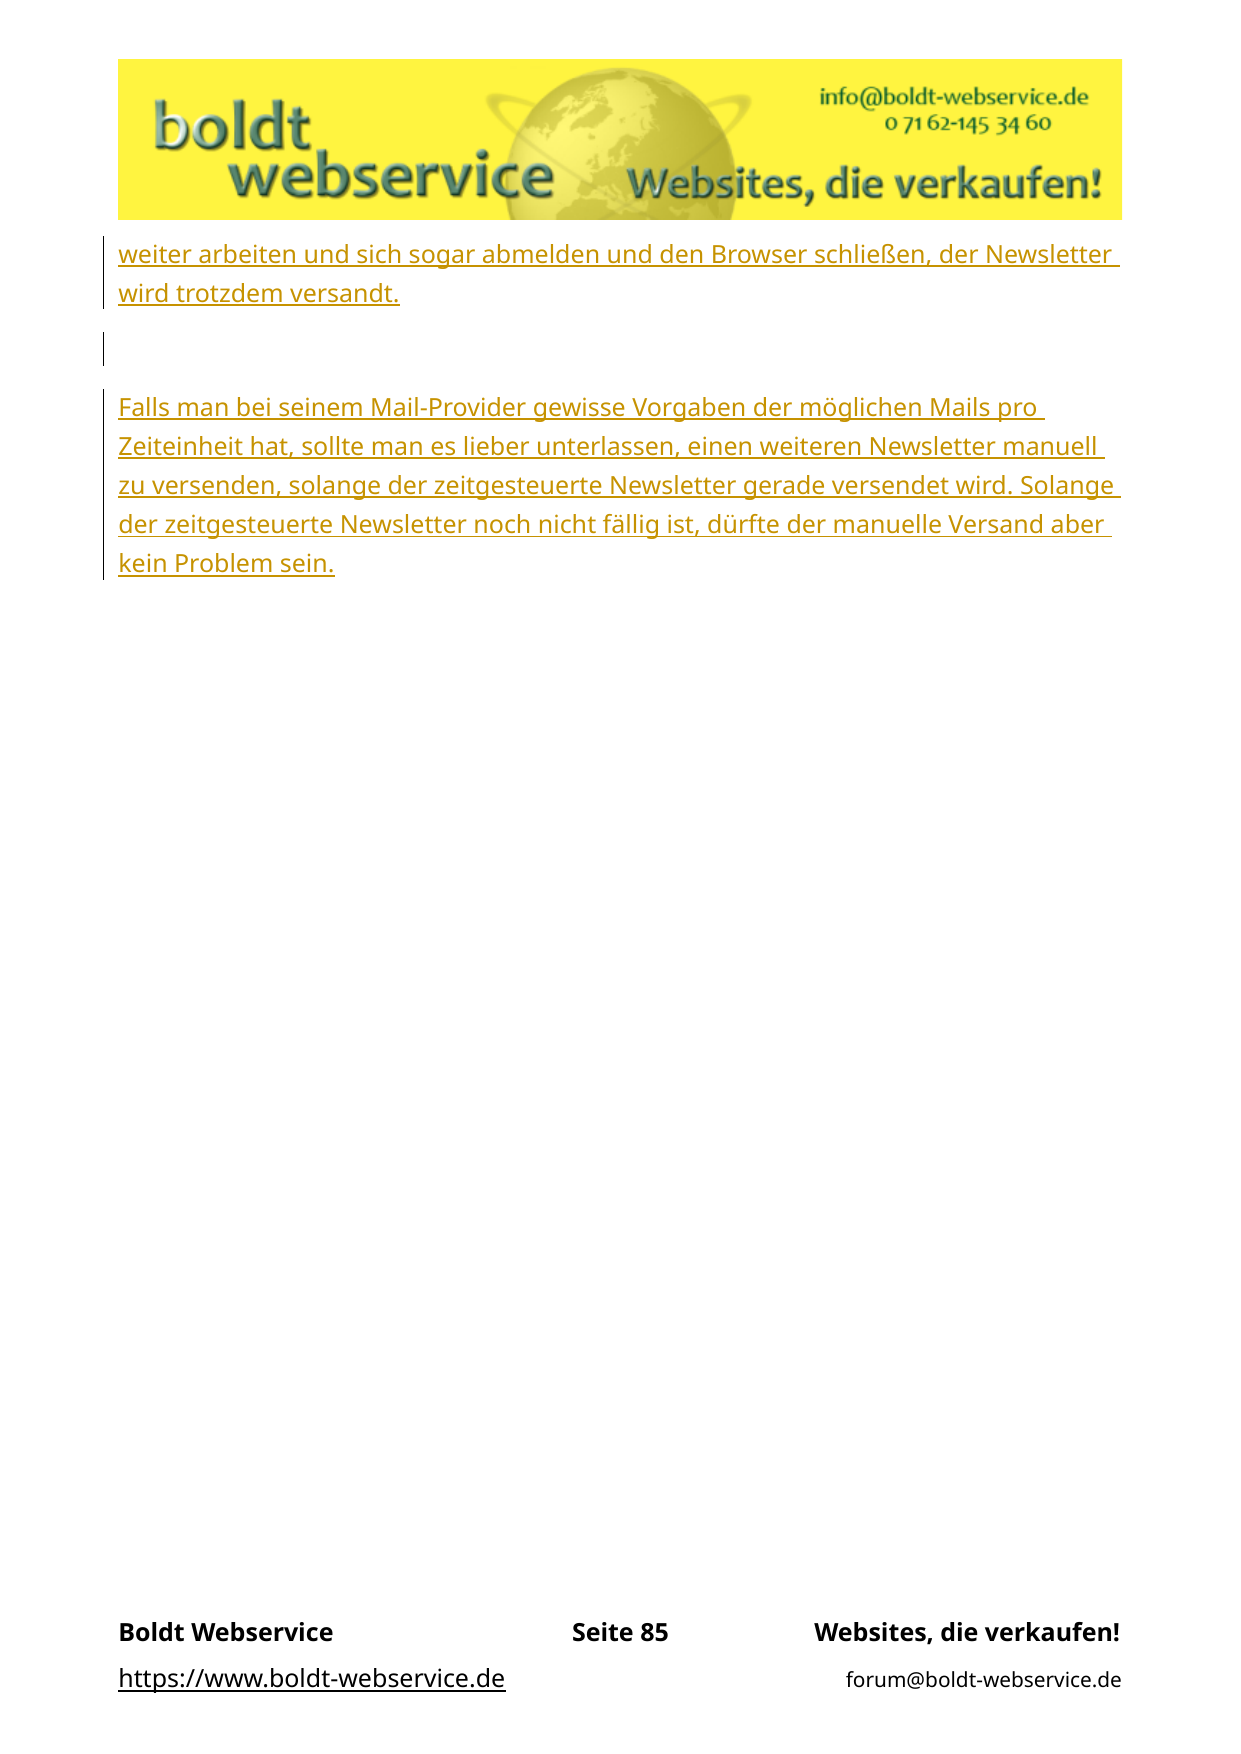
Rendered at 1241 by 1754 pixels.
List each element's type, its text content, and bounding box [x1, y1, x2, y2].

text Falls man bei seinem Mail-Provider gewisse Vorgaben der möglichen Mails pro Zeiteinheit hat, sollte man es lieber unterlassen, einen weiteren Newsletter manuell zu versenden, solange der zeitgesteuerte Newsletter gerade versendet wird. Solange der zeitgesteuerte Newsletter noch nicht fällig ist, dürfte der manuelle Versand aber kein Problem sein. [118, 389, 1122, 580]
picture [118, 59, 1123, 220]
text weiter arbeiten und sich sogar abmelden und den Browser schließen, der Newsletter wird trotzdem versandt. [118, 236, 1122, 309]
